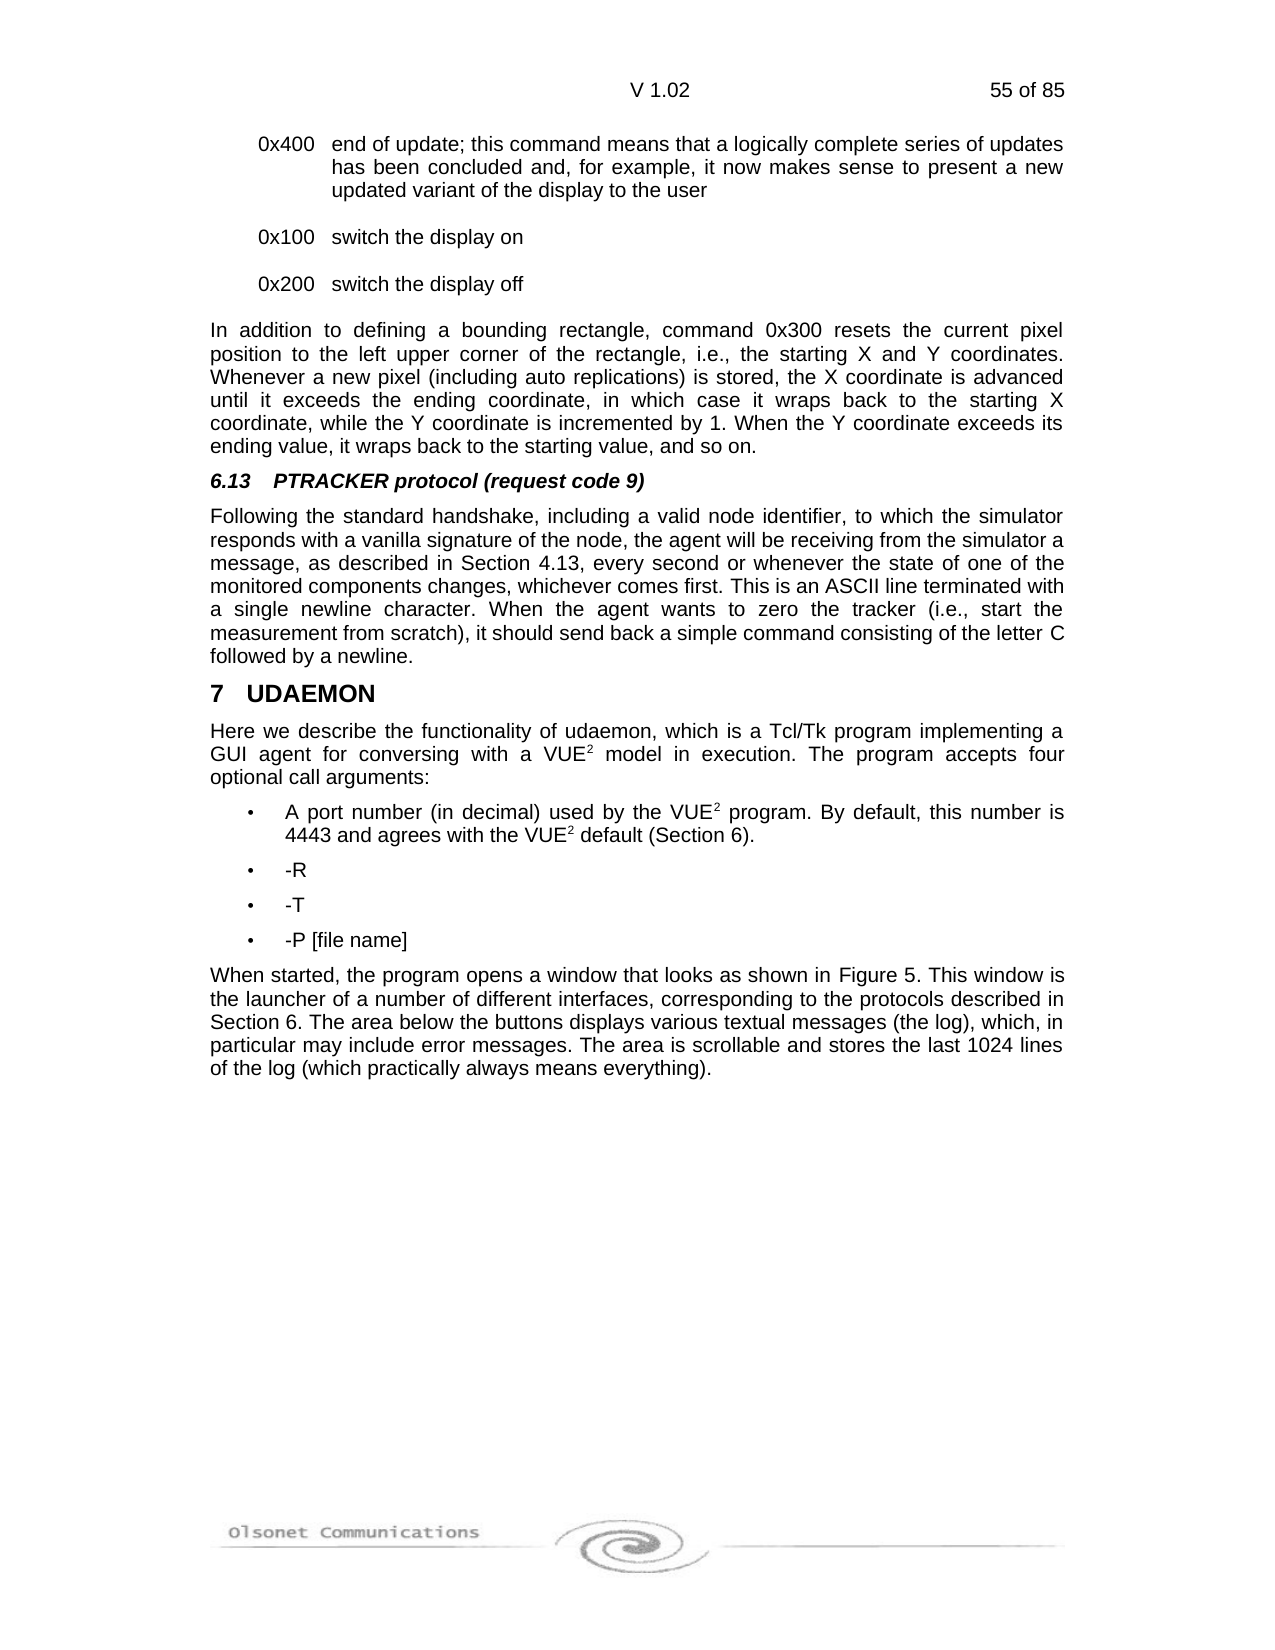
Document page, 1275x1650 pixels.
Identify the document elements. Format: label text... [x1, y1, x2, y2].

text In addition to defining a bounding rectangle, command 0x300 resets the current pixel position to the left upper corner of the rectangle, i.e., the starting X and Y coordinates. Whenever a new pixel (including auto replications) is stored, the X coordinate is advanced until it exceeds the ending coordinate, in which case it wraps back to the starting X coordinate, while the Y coordinate is incremented by 1. When the Y coordinate exceeds its ending value, it wraps back to the starting value, and so on. [210, 319, 1065, 458]
subtitle PTRACKER protocol (request code 9) [210, 470, 1065, 493]
table_cell switch the display on [331, 225, 1065, 272]
list -P [file name] [247, 929, 1065, 952]
text Here we describe the functionality of udaemon, which is a Tcl/Tk program implementing a GUI agent for conversing with a VUE2 model in execution. The program accepts four optional call arguments: [210, 719, 1065, 789]
text When started, the program opens a window that looks as shown in Figure 5. This window is the launcher of a number of different interfaces, corresponding to the protocols described in Section 6. The area below the buttons displays various textual messages (the log), which, in particular may include error messages. The area is scrollable and stores the last 1024 lines of the log (which practically always means everything). [210, 964, 1065, 1080]
list A port number (in decimal) used by the VUE2 program. By default, this number is 4443 and agrees with the VUE2 default (Section 6). [247, 801, 1065, 847]
text Following the standard handshake, including a valid node identifier, to which the simulator responds with a vanilla signature of the node, the agent will be receiving from the simulator a message, as described in Section 4.13, every second or whenever the state of one of the monitored components changes, whichever comes first. This is an ASCII line terminated with a single newline character. When the agent wants to zero the tracker (i.e., start the measurement from scratch), it should send back a simple command consisting of the letter C followed by a newline. [210, 505, 1065, 668]
list -T [247, 894, 1065, 917]
table_cell 0x400 [258, 132, 331, 225]
table_cell end of update; this command means that a logically complete series of updates has been concluded and, for example, it now makes sense to present a new updated variant of the display to the user [331, 132, 1065, 225]
subtitle UDAEMON [210, 679, 1065, 707]
table_cell 0x100 [258, 225, 331, 272]
table_cell switch the display off [331, 272, 1065, 319]
table_cell 0x200 [258, 272, 331, 319]
list -R [247, 859, 1065, 882]
picture [210, 1504, 1065, 1596]
